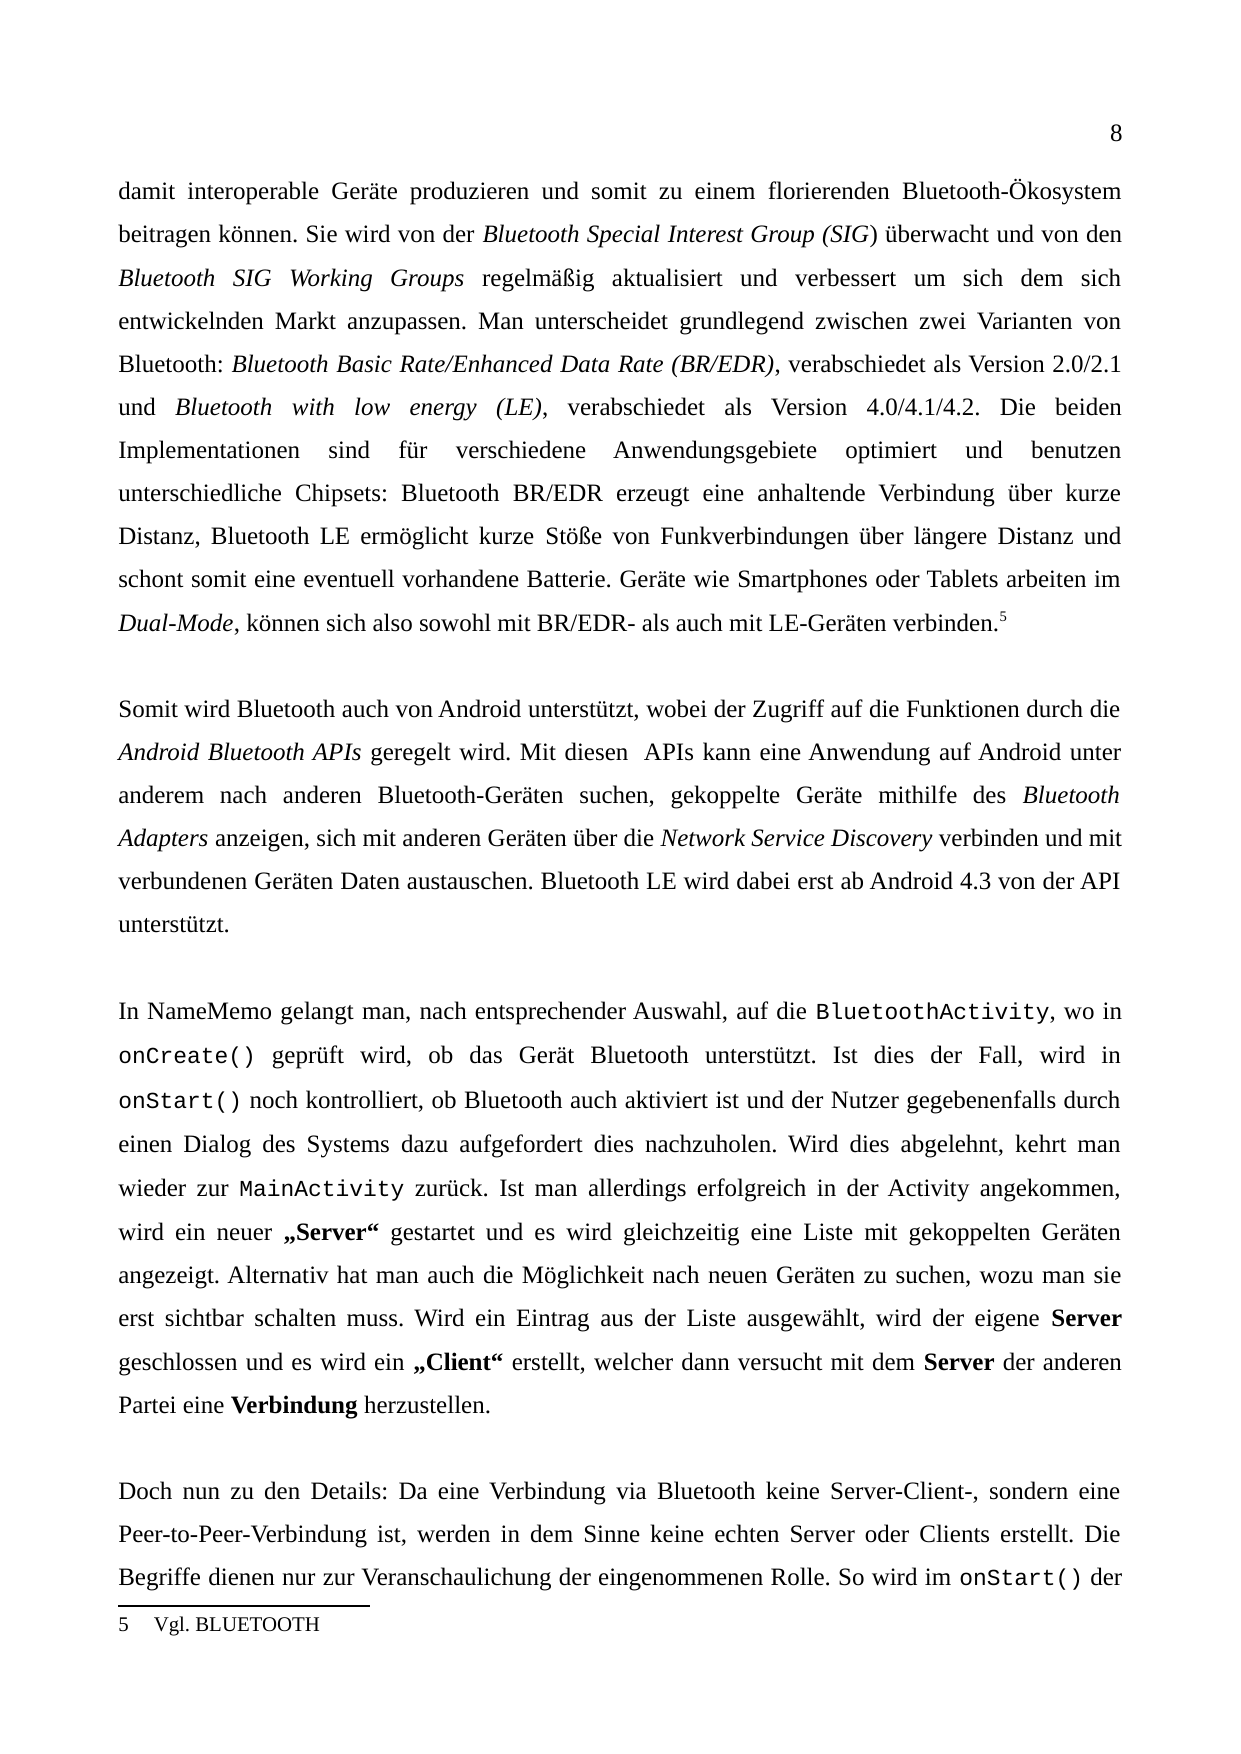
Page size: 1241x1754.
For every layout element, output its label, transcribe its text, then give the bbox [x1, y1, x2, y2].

text In NameMemo gelangt man, nach entsprechender Auswahl, auf die BluetoothActivity, wo in onCreate() geprüft wird, ob das Gerät Bluetooth unterstützt. Ist dies der Fall, wird in onStart() noch kontrolliert, ob Bluetooth auch aktiviert ist und der Nutzer gegebenenfalls durch einen Dialog des Systems dazu aufgefordert dies nachzuholen. Wird dies abgelehnt, kehrt man wieder zur MainActivity zurück. Ist man allerdings erfolgreich in der Activity angekommen, wird ein neuer „Server“ gestartet und es wird gleichzeitig eine Liste mit gekoppelten Geräten angezeigt. Alternativ hat man auch die Möglichkeit nach neuen Geräten zu suchen, wozu man sie erst sichtbar schalten muss. Wird ein Eintrag aus der Liste ausgewählt, wird der eigene Server geschlossen und es wird ein „Client“ erstellt, welcher dann versucht mit dem Server der anderen Partei eine Verbindung herzustellen. [118, 996, 1122, 1418]
text damit interoperable Geräte produzieren und somit zu einem florierenden Bluetooth-Ökosystem beitragen können. Sie wird von der Bluetooth Special Interest Group (SIG) überwacht und von den Bluetooth SIG Working Groups regelmäßig aktualisiert und verbessert um sich dem sich entwickelnden Markt anzupassen. Man unterscheidet grundlegend zwischen zwei Varianten von Bluetooth: Bluetooth Basic Rate/Enhanced Data Rate (BR/EDR), verabschiedet als Version 2.0/2.1 und Bluetooth with low energy (LE), verabschiedet als Version 4.0/4.1/4.2. Die beiden Implementationen sind für verschiedene Anwendungsgebiete optimiert und benutzen unterschiedliche Chipsets: Bluetooth BR/EDR erzeugt eine anhaltende Verbindung über kurze Distanz, Bluetooth LE ermöglicht kurze Stöße von Funkverbindungen über längere Distanz und schont somit eine eventuell vorhandene Batterie. Geräte wie Smartphones oder Tablets arbeiten im Dual-Mode, können sich also sowohl mit BR/EDR- als auch mit LE-Geräten verbinden. [118, 176, 1122, 636]
text Vgl. BLUETOOTH [118, 1612, 1122, 1636]
text Somit wird Bluetooth auch von Android unterstützt, wobei der Zugriff auf die Funktionen durch die Android Bluetooth APIs geregelt wird. Mit diesen APIs kann eine Anwendung auf Android unter anderem nach anderen Bluetooth-Geräten suchen, gekoppelte Geräte mithilfe des Bluetooth Adapters anzeigen, sich mit anderen Geräten über die Network Service Discovery verbinden und mit verbundenen Geräten Daten austauschen. Bluetooth LE wird dabei erst ab Android 4.3 von der API unterstützt. [118, 694, 1122, 938]
text Doch nun zu den Details: Da eine Verbindung via Bluetooth keine Server-Client-, sondern eine Peer-to-Peer-Verbindung ist, werden in dem Sinne keine echten Server oder Clients erstellt. Die Begriffe dienen nur zur Veranschaulichung der eingenommenen Rolle. So wird im onStart() der [118, 1476, 1122, 1592]
